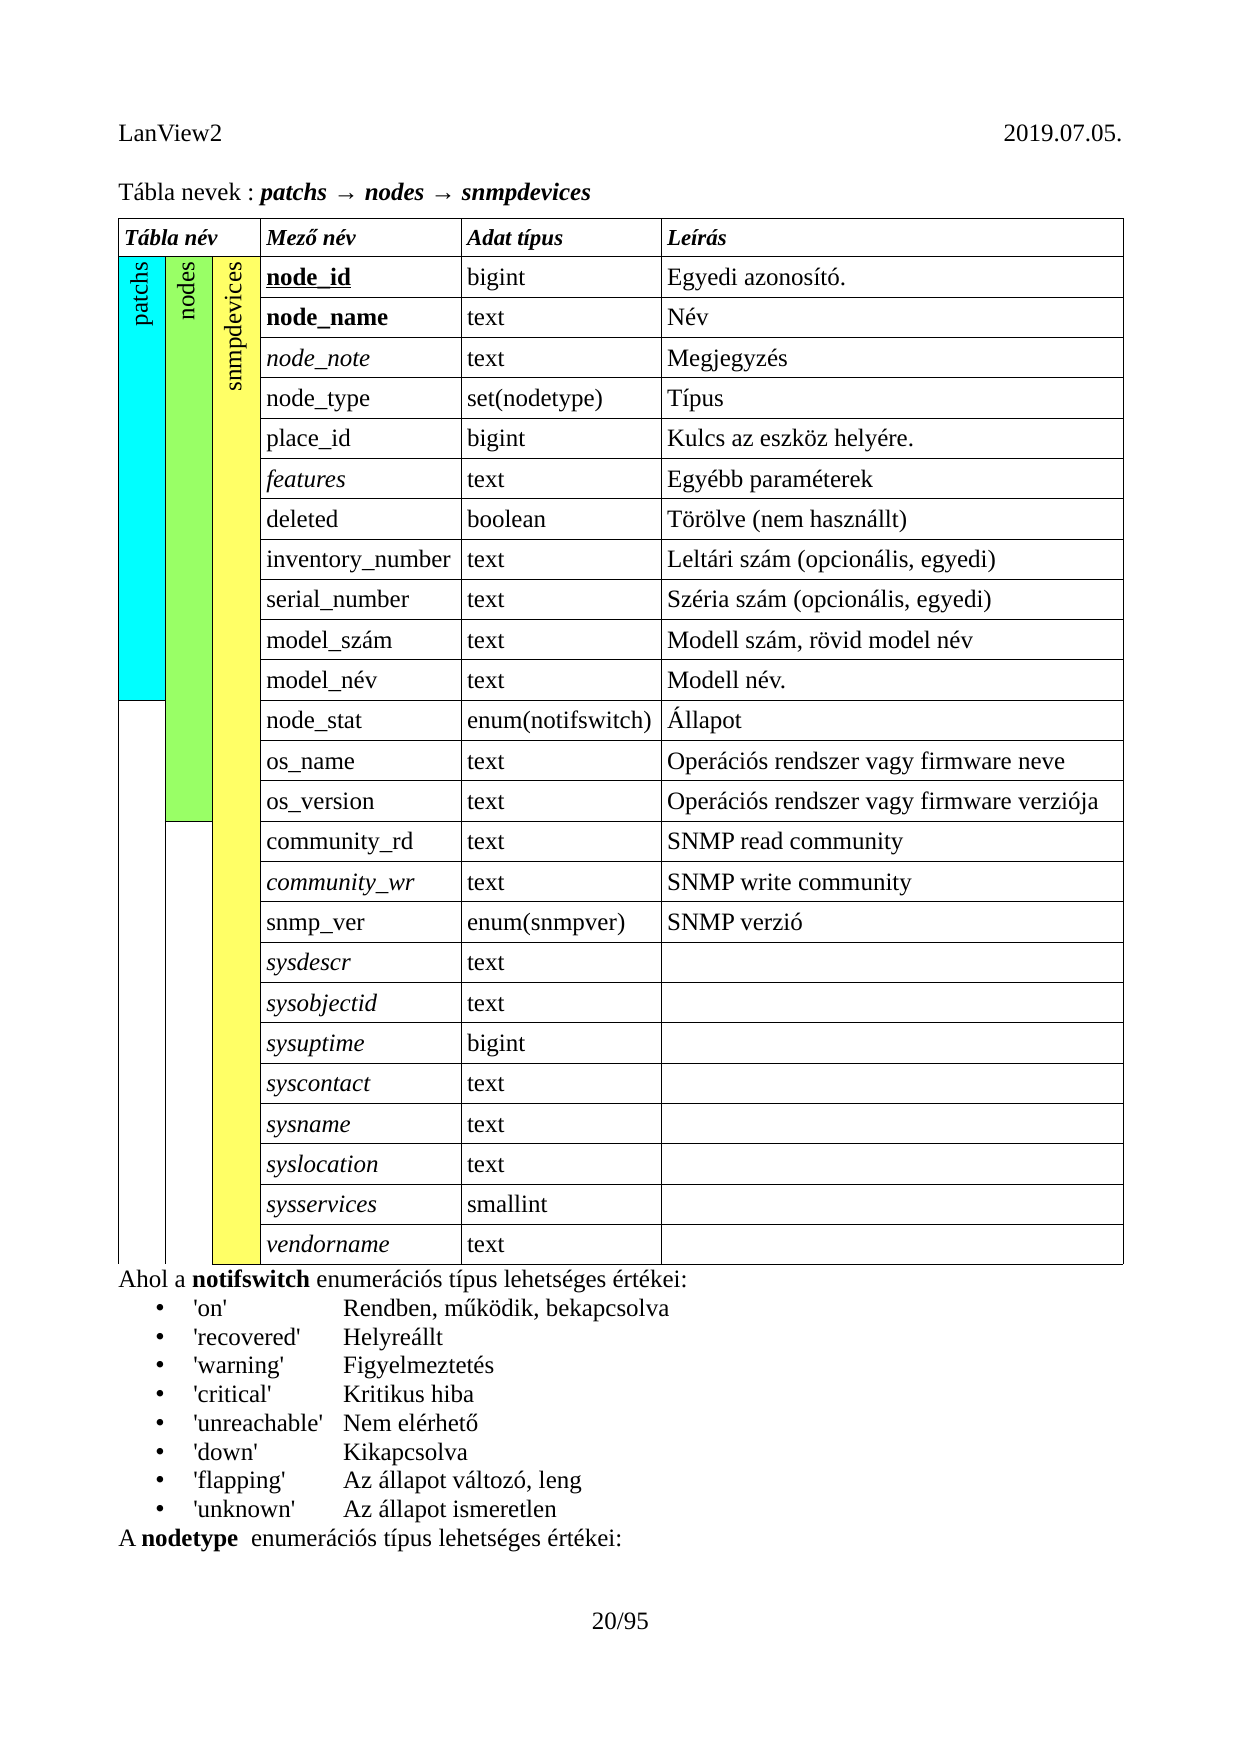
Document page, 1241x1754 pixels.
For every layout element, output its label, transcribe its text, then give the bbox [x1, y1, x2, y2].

table_cell inventory_number [261, 540, 461, 579]
table_cell community_rd [261, 822, 461, 861]
table_cell text [462, 1064, 661, 1103]
table_cell syslocation [261, 1144, 461, 1183]
table_cell syscontact [261, 1064, 461, 1103]
table_cell Név [662, 298, 1123, 337]
table_cell [662, 1185, 1123, 1224]
table_cell enum(notifswitch) [462, 701, 661, 740]
table_cell node_stat [261, 701, 461, 740]
table_cell node_type [261, 378, 461, 417]
table_cell text [462, 660, 661, 700]
table_cell Operációs rendszer vagy firmware neve [662, 741, 1123, 780]
text A nodetype enumerációs típus lehetséges értékei: [118, 1523, 1122, 1552]
list 'on' Rendben, működik, bekapcsolva [156, 1293, 1122, 1322]
table_cell text [462, 338, 661, 377]
table_cell patchs [119, 257, 165, 700]
table_cell sysdescr [261, 943, 461, 982]
table_cell node_id [261, 257, 461, 297]
table_cell SNMP write community [662, 862, 1123, 901]
table_cell sysuptime [261, 1023, 461, 1062]
table_cell Operációs rendszer vagy firmware verziója [662, 781, 1123, 821]
table_cell [166, 822, 212, 1264]
table_cell text [462, 1104, 661, 1143]
table_cell sysname [261, 1104, 461, 1143]
table_cell sysobjectid [261, 983, 461, 1022]
list 'down' Kikapcsolva [156, 1437, 1122, 1465]
table_cell text [462, 1225, 661, 1264]
table_cell bigint [462, 419, 661, 458]
table_cell set(nodetype) [462, 378, 661, 417]
table_cell enum(snmpver) [462, 902, 661, 942]
text Tábla nevek : patchs → nodes → snmpdevices [118, 177, 1122, 206]
table_cell Széria szám (opcionális, egyedi) [662, 580, 1123, 619]
table_cell Törölve (nem használlt) [662, 499, 1123, 538]
table_cell text [462, 943, 661, 982]
table_cell [662, 1023, 1123, 1062]
table_cell Modell név. [662, 660, 1123, 700]
table_cell Leltári szám (opcionális, egyedi) [662, 540, 1123, 579]
table_cell Modell szám, rövid model név [662, 620, 1123, 659]
table_cell os_name [261, 741, 461, 780]
table_cell [662, 1064, 1123, 1103]
table_cell serial_number [261, 580, 461, 619]
table_header Leírás [662, 219, 1123, 256]
table_header Adat típus [462, 219, 661, 256]
table_cell text [462, 459, 661, 498]
list 'unknown' Az állapot ismeretlen [156, 1494, 1122, 1523]
table_cell [662, 1144, 1123, 1183]
table_cell node_note [261, 338, 461, 377]
table_cell sysservices [261, 1185, 461, 1224]
list 'flapping' Az állapot változó, leng [156, 1465, 1122, 1494]
table_cell text [462, 1144, 661, 1183]
table_cell SNMP read community [662, 822, 1123, 861]
table_cell text [462, 781, 661, 821]
list 'critical' Kritikus hiba [156, 1379, 1122, 1408]
table_cell text [462, 741, 661, 780]
table_cell text [462, 862, 661, 901]
table_cell text [462, 298, 661, 337]
table_cell bigint [462, 1023, 661, 1062]
table_cell text [462, 620, 661, 659]
table_cell Egyébb paraméterek [662, 459, 1123, 498]
table_cell [662, 983, 1123, 1022]
list 'recovered' Helyreállt [156, 1322, 1122, 1350]
list 'warning' Figyelmeztetés [156, 1350, 1122, 1379]
table_cell smallint [462, 1185, 661, 1224]
table_cell SNMP verzió [662, 902, 1123, 942]
table_cell features [261, 459, 461, 498]
table_cell community_wr [261, 862, 461, 901]
list 'unreachable' Nem elérhető [156, 1408, 1122, 1437]
table_cell snmpdevices [213, 257, 260, 1264]
table_cell place_id [261, 419, 461, 458]
table_cell Kulcs az eszköz helyére. [662, 419, 1123, 458]
table_cell deleted [261, 499, 461, 538]
table_cell [662, 1225, 1123, 1264]
table_cell [662, 943, 1123, 982]
table_cell boolean [462, 499, 661, 538]
table_cell model_szám [261, 620, 461, 659]
table_cell text [462, 983, 661, 1022]
table_cell Egyedi azonosító. [662, 257, 1123, 297]
table_cell vendorname [261, 1225, 461, 1264]
table_cell [119, 701, 165, 1264]
table_cell bigint [462, 257, 661, 297]
table_cell [662, 1104, 1123, 1143]
table_cell Állapot [662, 701, 1123, 740]
table_cell model_név [261, 660, 461, 700]
table_cell snmp_ver [261, 902, 461, 942]
table_cell Típus [662, 378, 1123, 417]
table_cell os_version [261, 781, 461, 821]
table_cell Megjegyzés [662, 338, 1123, 377]
table_cell node_name [261, 298, 461, 337]
table_header Tábla név [119, 219, 260, 256]
table_cell text [462, 580, 661, 619]
table_cell text [462, 540, 661, 579]
text Ahol a notifswitch enumerációs típus lehetséges értékei: [118, 1264, 1122, 1293]
table_cell text [462, 822, 661, 861]
table_cell nodes [166, 257, 212, 821]
table_header Mező név [261, 219, 461, 256]
